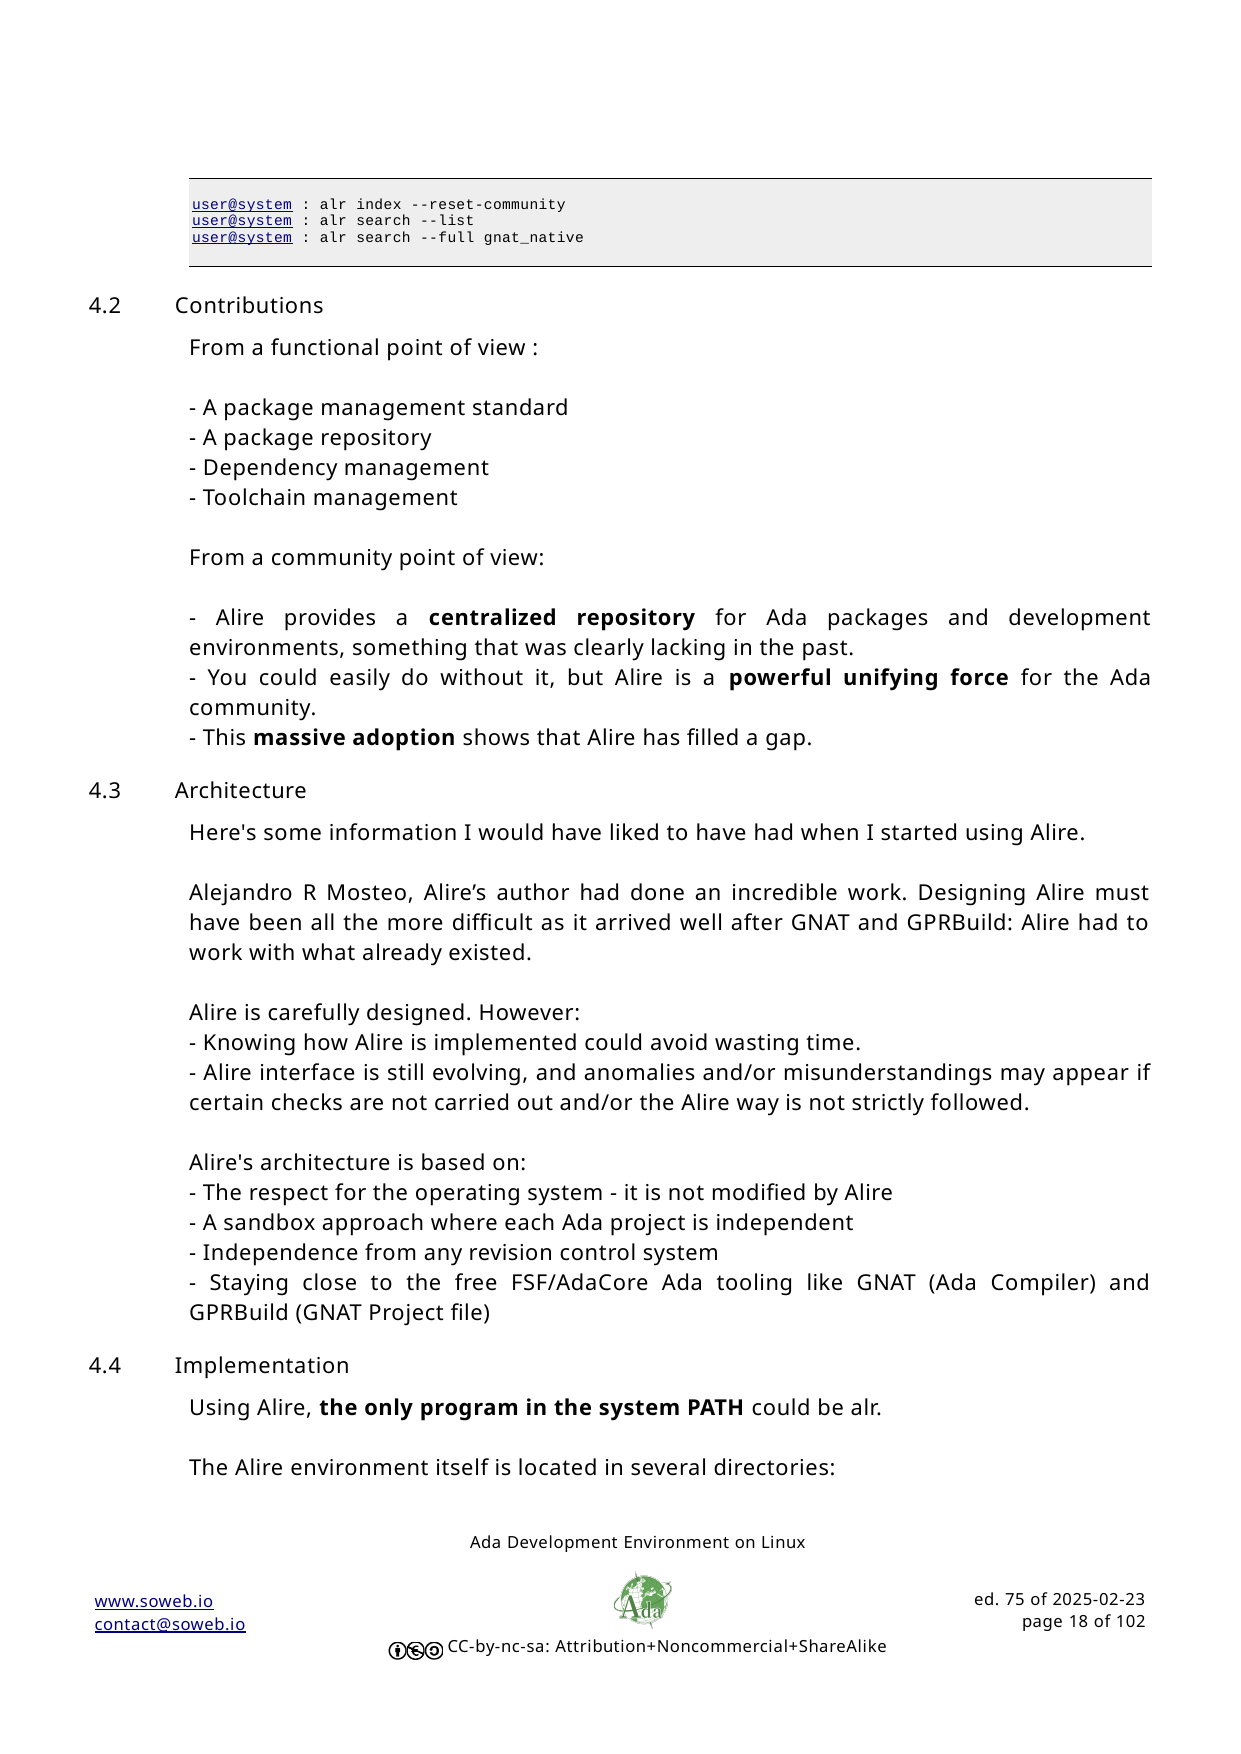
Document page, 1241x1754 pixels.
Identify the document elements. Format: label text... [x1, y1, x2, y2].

text - The respect for the operating system - it is not modified by Alire [189, 1177, 1152, 1207]
text Alejandro R Mosteo, Alire’s author had done an incredible work. Designing Alire must have been all the more difficult as it arrived well after GNAT and GPRBuild: Alire had to work with what already existed. [189, 877, 1152, 967]
text Here's some information I would have liked to have had when I started using Alire. [189, 817, 1152, 847]
text - A sandbox approach where each Ada project is independent [189, 1207, 1152, 1237]
text - Toolchain management [189, 481, 1152, 511]
picture [388, 1642, 443, 1660]
list user@system : alr search --full gnat_native [189, 227, 1152, 266]
text - You could easily do without it, but Alire is a powerful unifying force for the Ada community. [189, 661, 1152, 721]
text Alire is carefully designed. However: [189, 997, 1152, 1027]
subtitle Contributions [88, 289, 1152, 319]
list user@system : alr search --list [189, 211, 1152, 227]
list user@system : alr index --reset-community [189, 179, 1152, 211]
text - A package management standard [189, 391, 1152, 421]
text Alire's architecture is based on: [189, 1147, 1152, 1177]
text The Alire environment itself is located in several directories: [189, 1452, 1152, 1482]
text - A package repository [189, 421, 1152, 451]
text From a functional point of view : [189, 331, 1152, 361]
text Using Alire, the only program in the system PATH could be alr. [189, 1392, 1152, 1422]
text - Alire provides a centralized repository for Ada packages and development environments, something that was clearly lacking in the past. [189, 601, 1152, 661]
text From a community point of view: [189, 541, 1152, 571]
text - Dependency management [189, 451, 1152, 481]
text - This massive adoption shows that Alire has filled a gap. [189, 721, 1152, 751]
text - Alire interface is still evolving, and anomalies and/or misunderstandings may appear if certain checks are not carried out and/or the Alire way is not strictly followed. [189, 1057, 1152, 1117]
subtitle Implementation [88, 1350, 1152, 1380]
text - Knowing how Alire is implemented could avoid wasting time. [189, 1027, 1152, 1057]
text - Independence from any revision control system [189, 1237, 1152, 1267]
picture [613, 1571, 672, 1630]
subtitle Architecture [88, 775, 1152, 805]
text - Staying close to the free FSF/AdaCore Ada tooling like GNAT (Ada Compiler) and GPRBuild (GNAT Project file) [189, 1267, 1152, 1327]
